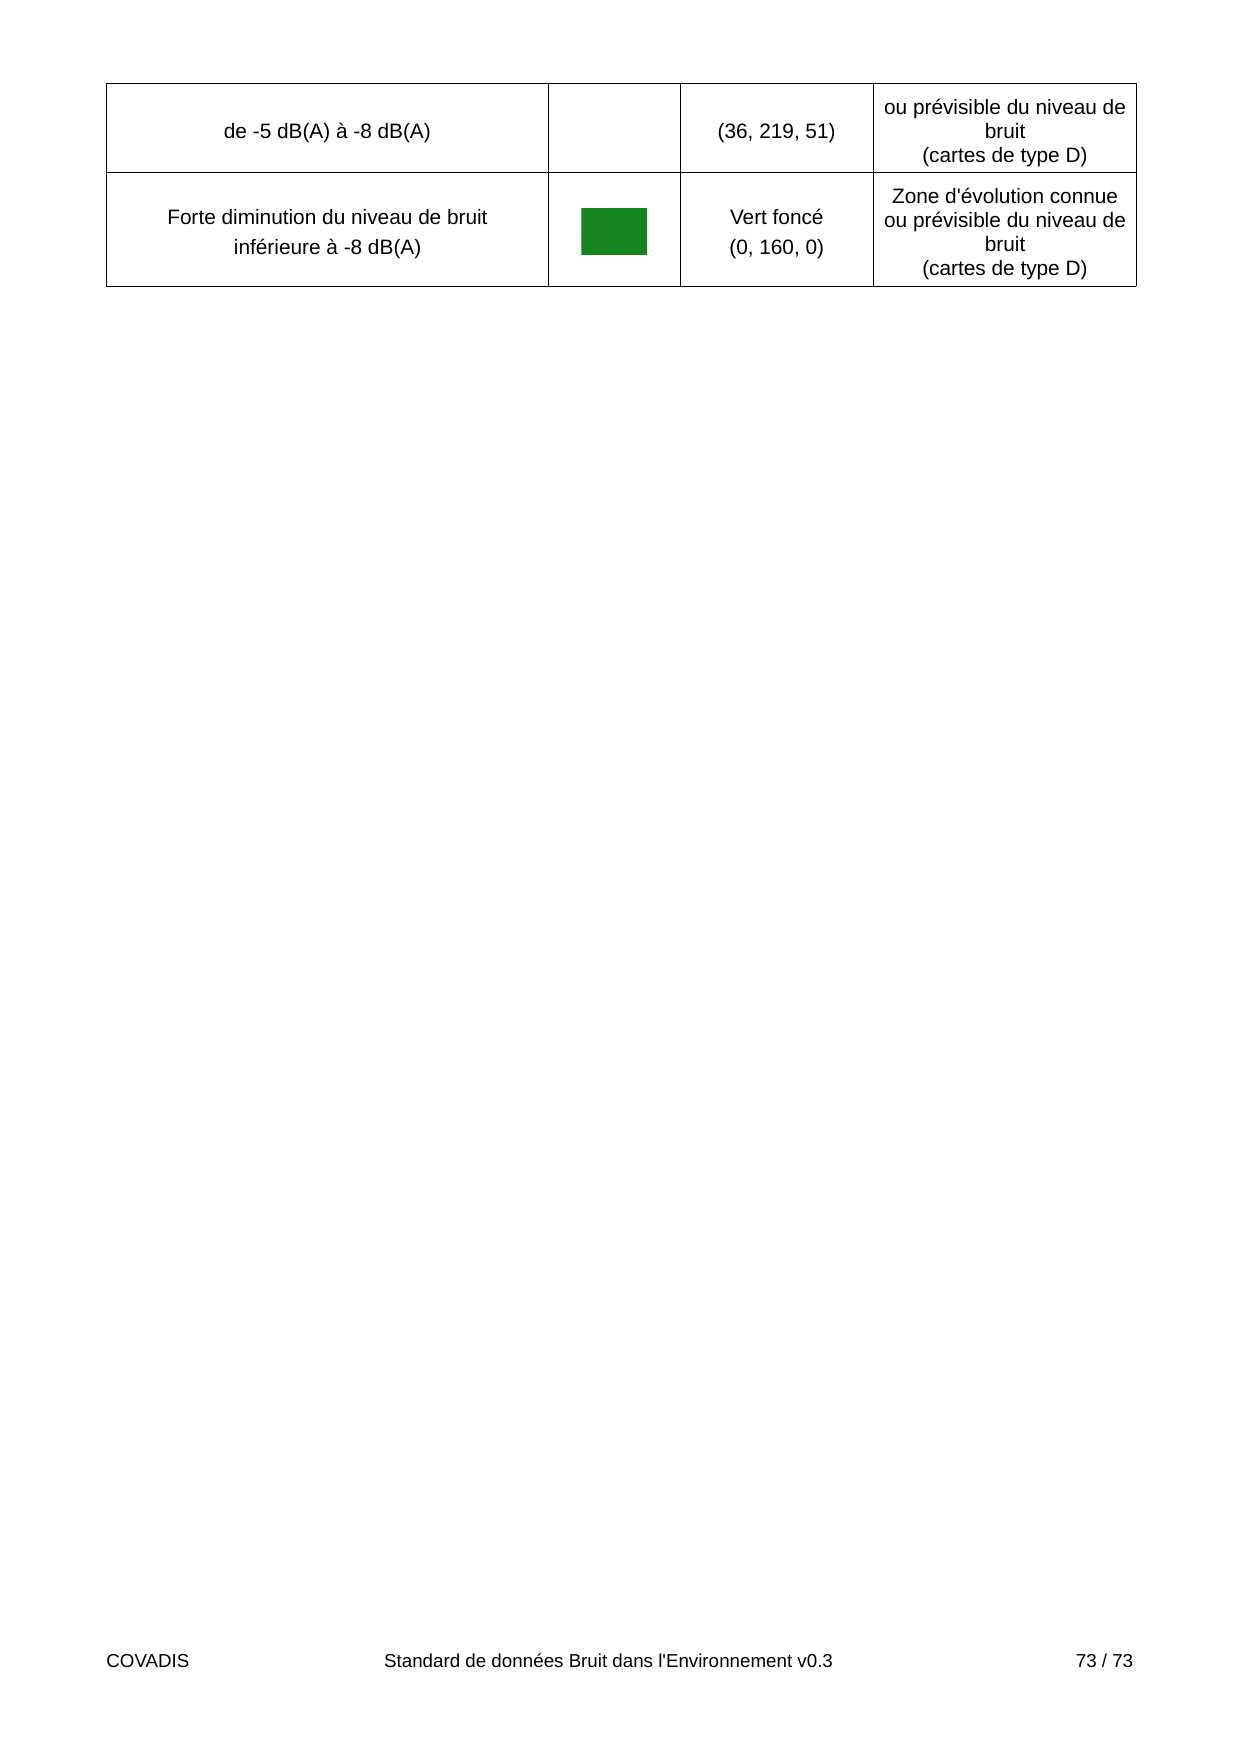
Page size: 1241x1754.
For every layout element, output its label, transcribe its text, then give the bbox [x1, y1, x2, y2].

table_cell Zone d'évolution connue ou prévisible du niveau de bruit (cartes de type D) [874, 173, 1136, 286]
table_cell (36, 219, 51) [681, 84, 873, 172]
table_cell [549, 84, 680, 172]
table_cell ou prévisible du niveau de bruit (cartes de type D) [874, 84, 1136, 172]
table_cell [549, 173, 680, 286]
table_cell Forte diminution du niveau de bruit inférieure à -8 dB(A) [107, 173, 548, 286]
table_cell de -5 dB(A) à -8 dB(A) [107, 84, 548, 172]
table_cell Vert foncé (0, 160, 0) [681, 173, 873, 286]
